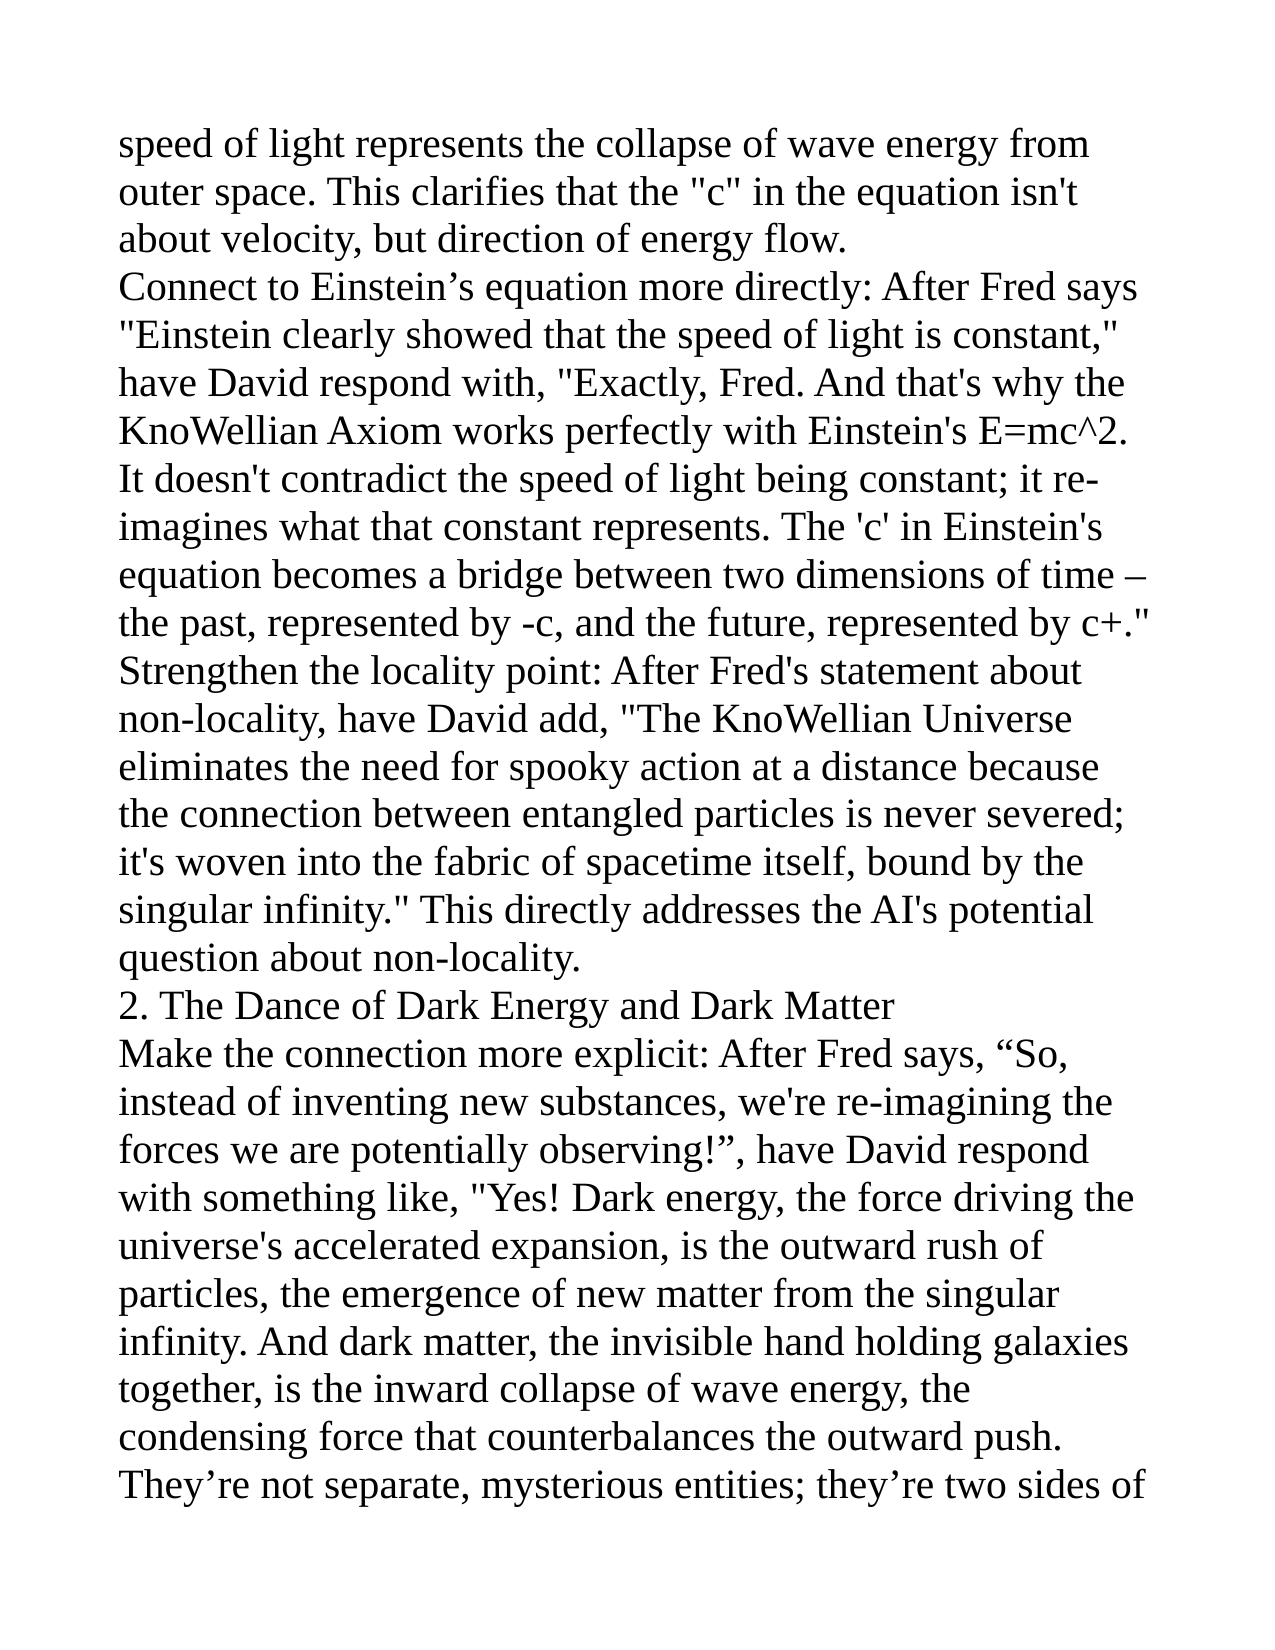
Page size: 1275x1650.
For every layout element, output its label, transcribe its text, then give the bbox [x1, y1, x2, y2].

text Connect to Einstein’s equation more directly: After Fred says "Einstein clearly showed that the speed of light is constant," have David respond with, "Exactly, Fred. And that's why the KnoWellian Axiom works perfectly with Einstein's E=mc^2. It doesn't contradict the speed of light being constant; it re-imagines what that constant represents. The 'c' in Einstein's equation becomes a bridge between two dimensions of time – the past, represented by -c, and the future, represented by c+." [118, 262, 1157, 645]
text speed of light represents the collapse of wave energy from outer space. This clarifies that the "c" in the equation isn't about velocity, but direction of energy flow. [118, 118, 1157, 262]
text Strengthen the locality point: After Fred's statement about non-locality, have David add, "The KnoWellian Universe eliminates the need for spooky action at a distance because the connection between entangled particles is never severed; it's woven into the fabric of spacetime itself, bound by the singular infinity." This directly addresses the AI's potential question about non-locality. [118, 645, 1157, 981]
text 2. The Dance of Dark Energy and Dark Matter [118, 981, 1157, 1028]
text Make the connection more explicit: After Fred says, “So, instead of inventing new substances, we're re-imagining the forces we are potentially observing!”, have David respond with something like, "Yes! Dark energy, the force driving the universe's accelerated expansion, is the outward rush of particles, the emergence of new matter from the singular infinity. And dark matter, the invisible hand holding galaxies together, is the inward collapse of wave energy, the condensing force that counterbalances the outward push. They’re not separate, mysterious entities; they’re two sides of [118, 1028, 1157, 1508]
